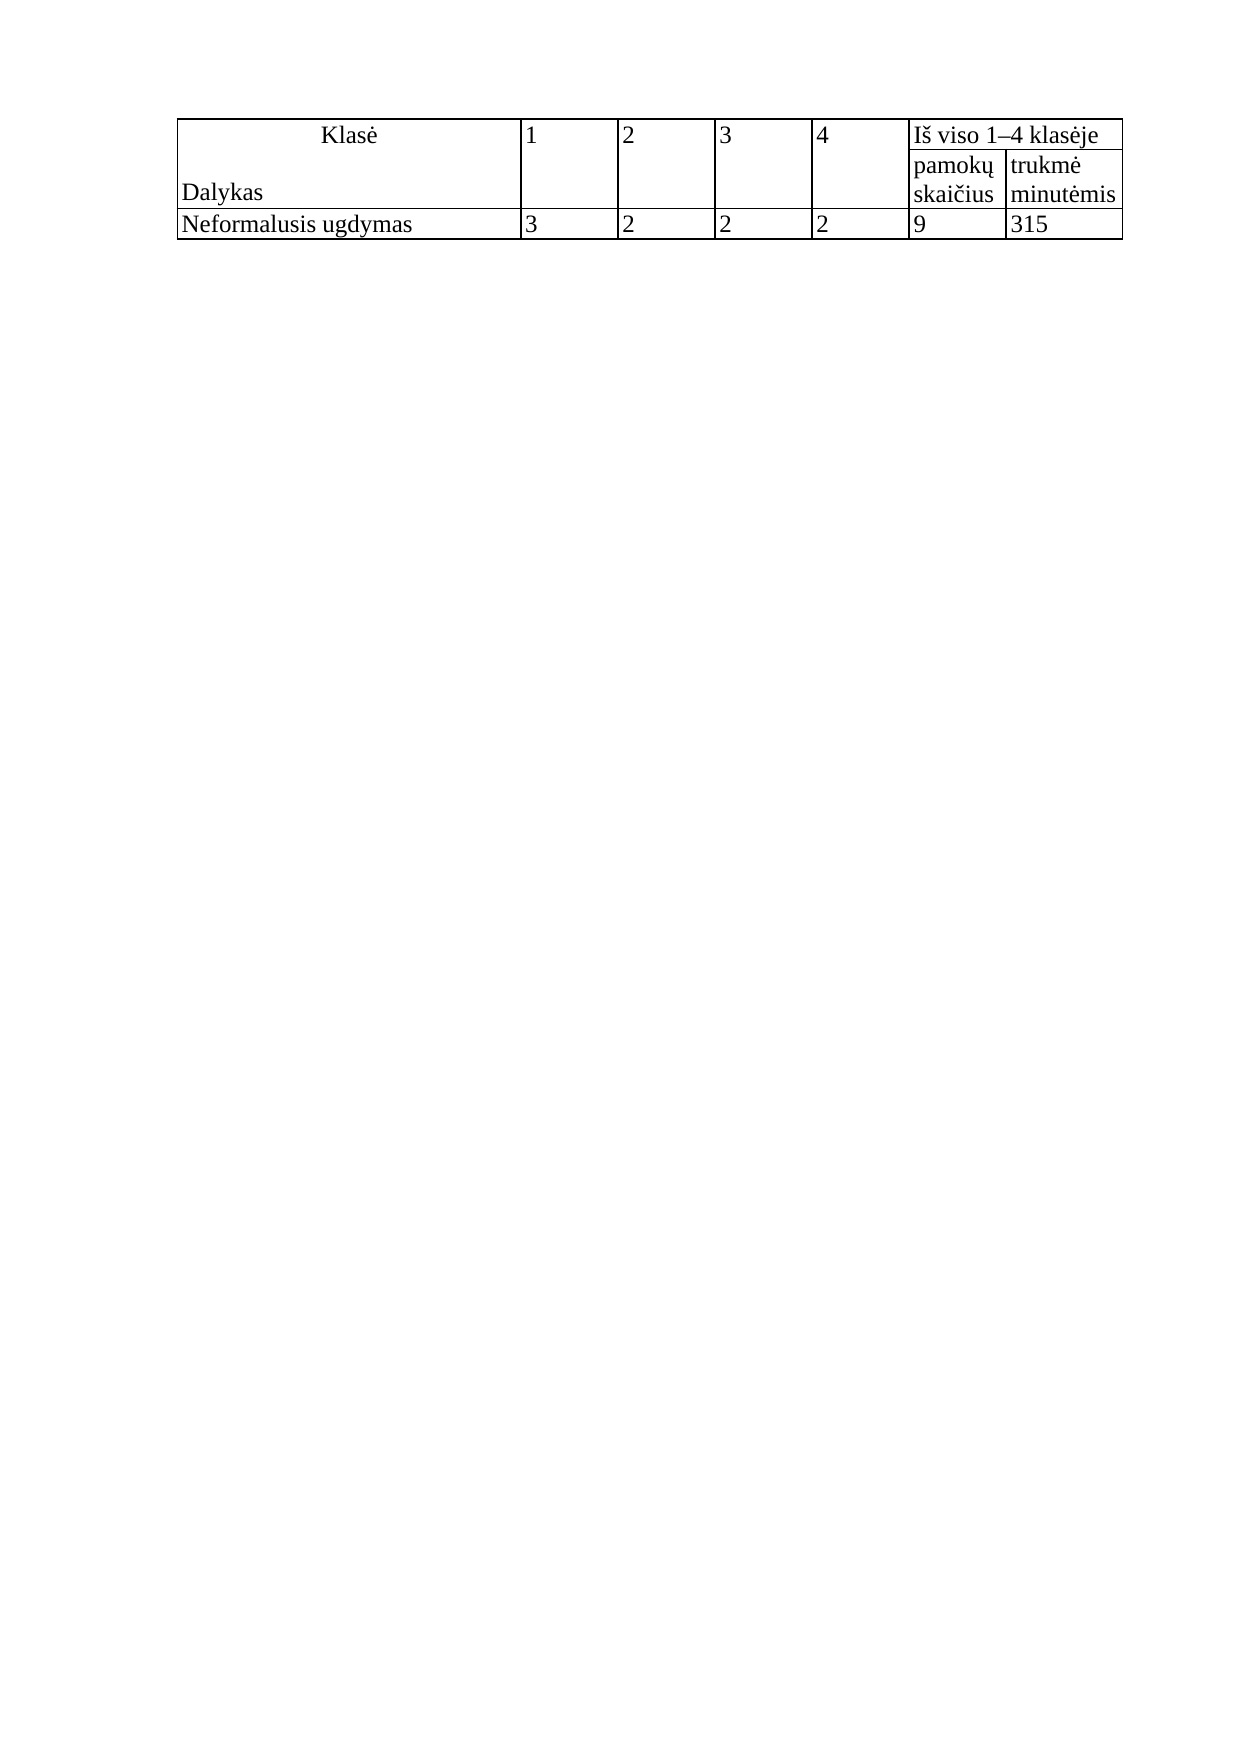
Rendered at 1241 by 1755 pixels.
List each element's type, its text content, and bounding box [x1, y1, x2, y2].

table_header Iš viso 1–4 klasėje [910, 120, 1122, 148]
table_header Klasė Dalykas [178, 120, 520, 207]
table_header 3 [716, 120, 811, 207]
table_header 2 [619, 120, 714, 207]
table_header 1 [522, 120, 617, 207]
table_cell 315 [1007, 209, 1122, 238]
table_cell 3 [522, 209, 617, 238]
table_cell Neformalusis ugdymas [178, 209, 520, 238]
table_cell 2 [716, 209, 811, 238]
table_cell pamokų skaičius [910, 150, 1005, 207]
table_cell trukmė minutėmis [1007, 150, 1122, 207]
table_cell 9 [910, 209, 1005, 238]
table_cell 2 [619, 209, 714, 238]
table_cell 2 [813, 209, 908, 238]
table_header 4 [813, 120, 908, 207]
